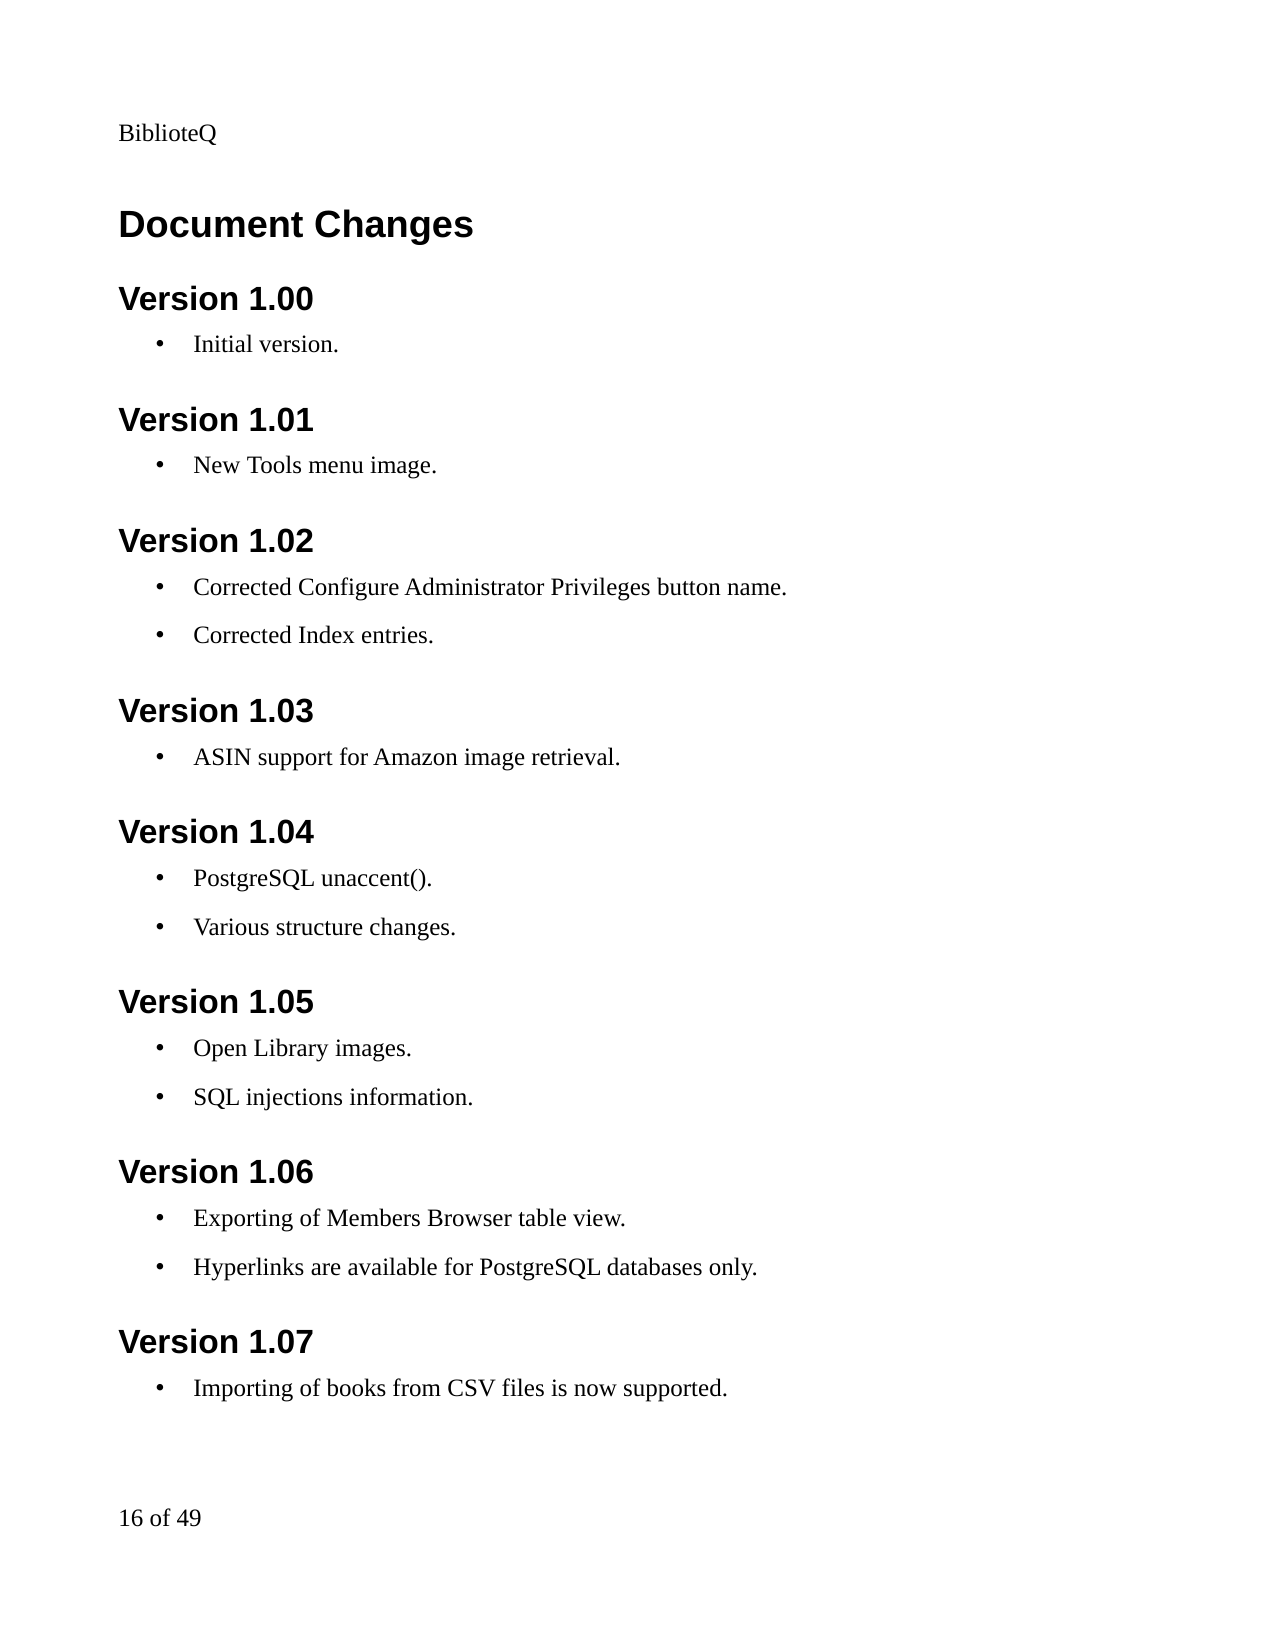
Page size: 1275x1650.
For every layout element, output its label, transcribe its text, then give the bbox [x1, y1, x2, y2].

subtitle Version 1.07 [118, 1322, 1157, 1361]
list Importing of books from CSV files is now supported. [156, 1373, 1157, 1402]
list Open Library images. [156, 1033, 1157, 1062]
subtitle Version 1.01 [118, 399, 1157, 438]
subtitle Document Changes [118, 201, 1157, 245]
subtitle Version 1.00 [118, 278, 1157, 317]
list Hyperlinks are available for PostgreSQL databases only. [156, 1252, 1157, 1281]
list New Tools menu image. [156, 451, 1157, 479]
list PostgreSQL unaccent(). [156, 863, 1157, 891]
subtitle Version 1.03 [118, 691, 1157, 729]
list Exporting of Members Browser table view. [156, 1203, 1157, 1232]
list Various structure changes. [156, 912, 1157, 941]
list Corrected Configure Administrator Privileges button name. [156, 572, 1157, 600]
subtitle Version 1.05 [118, 982, 1157, 1020]
subtitle Version 1.02 [118, 520, 1157, 559]
subtitle Version 1.04 [118, 812, 1157, 850]
list SQL injections information. [156, 1082, 1157, 1111]
subtitle Version 1.06 [118, 1152, 1157, 1190]
list Initial version. [156, 329, 1157, 358]
list Corrected Index entries. [156, 621, 1157, 649]
list ASIN support for Amazon image retrieval. [156, 742, 1157, 770]
